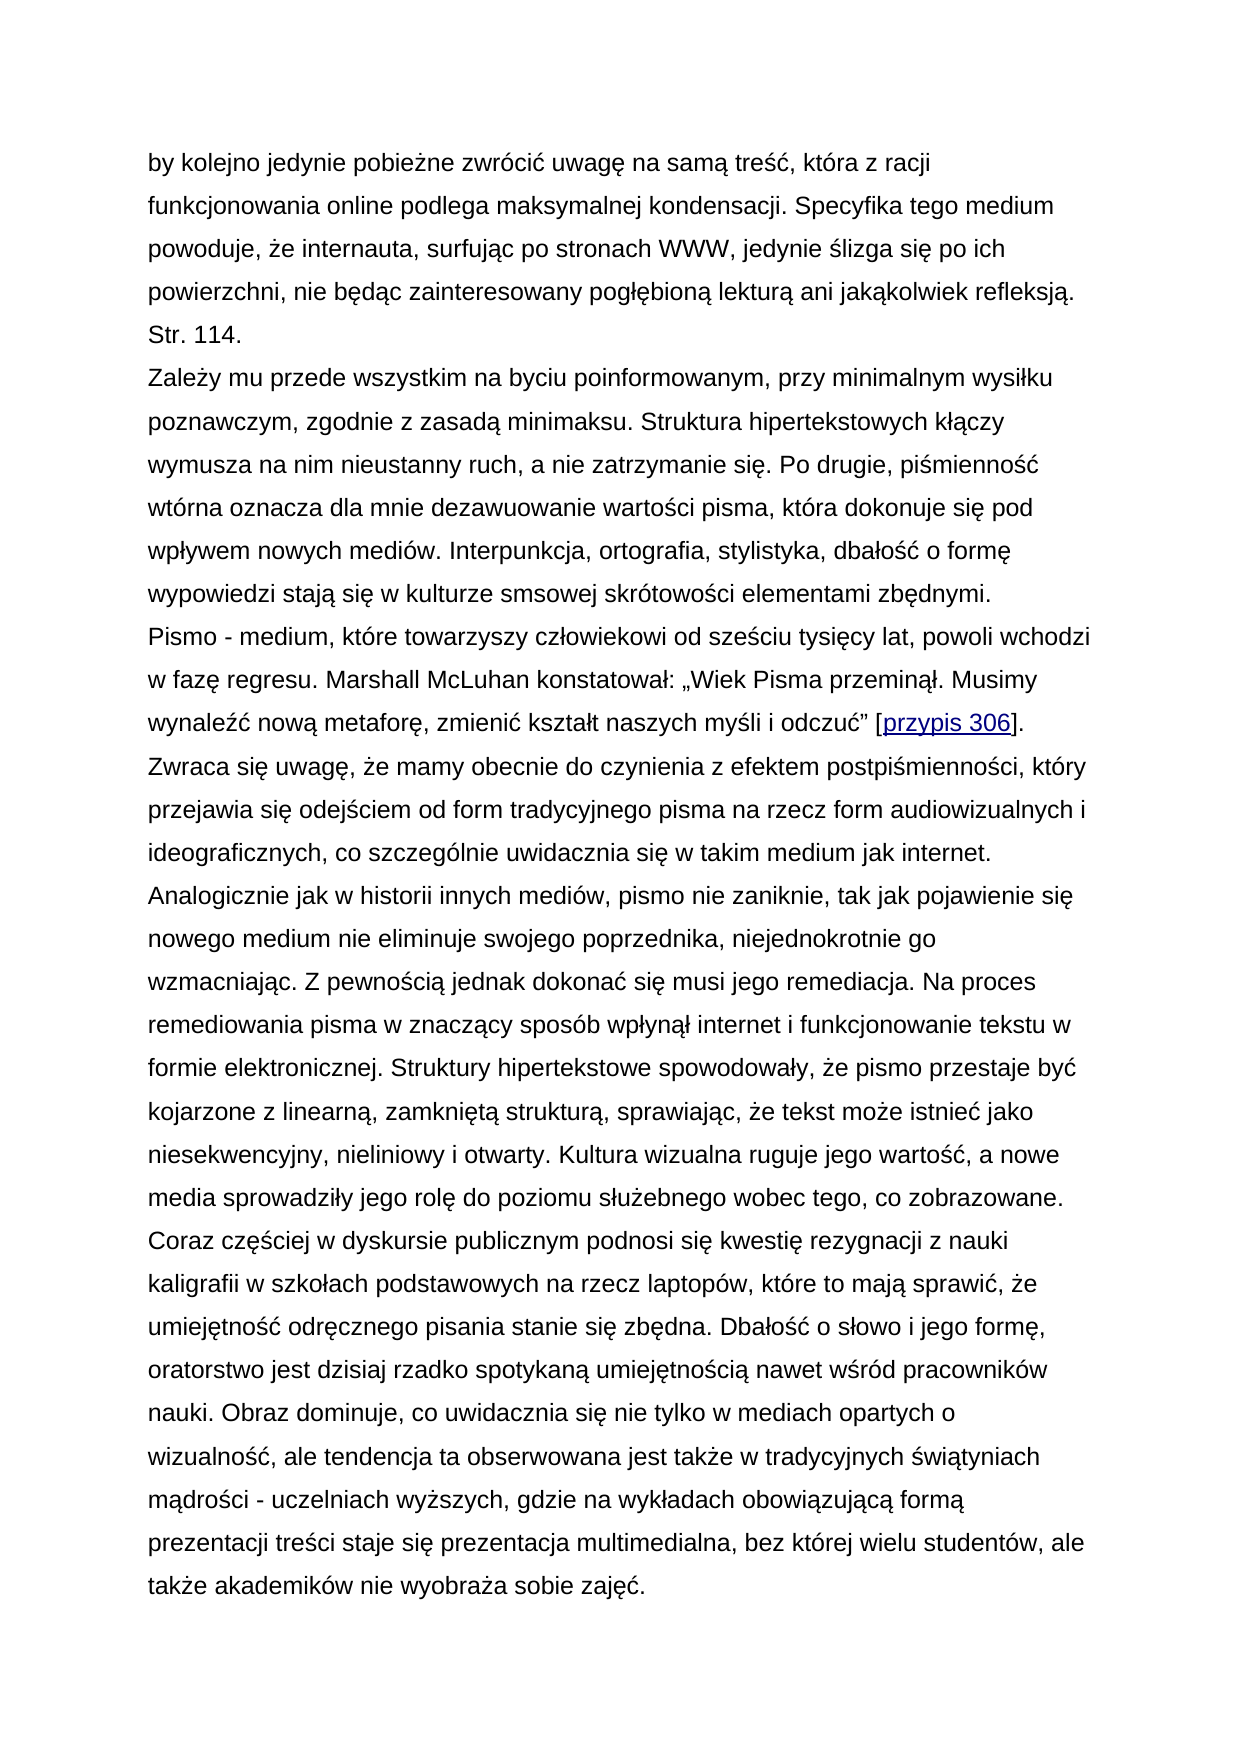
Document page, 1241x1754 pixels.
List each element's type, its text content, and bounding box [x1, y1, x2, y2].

text Pismo - medium, które towarzyszy człowiekowi od sześciu tysięcy lat, powoli wchodzi w fazę regresu. Marshall McLuhan konstatował: „Wiek Pisma przeminął. Musimy wynaleźć nową metaforę, zmienić kształt naszych myśli i odczuć” [przypis 306]. Zwraca się uwagę, że mamy obecnie do czynienia z efektem postpiśmienności, który przejawia się odejściem od form tradycyjnego pisma na rzecz form audiowizualnych i ideograficznych, co szczególnie uwidacznia się w takim medium jak internet. Analogicznie jak w historii innych mediów, pismo nie zaniknie, tak jak pojawienie się nowego medium nie eliminuje swojego poprzednika, niejednokrotnie go wzmacniając. Z pewnością jednak dokonać się musi jego remediacja. Na proces remediowania pisma w znaczący sposób wpłynął internet i funkcjonowanie tekstu w formie elektronicznej. Struktury hipertekstowe spowodowały, że pismo przestaje być kojarzone z linearną, zamkniętą strukturą, sprawiając, że tekst może istnieć jako niesekwencyjny, nieliniowy i otwarty. Kultura wizualna ruguje jego wartość, a nowe media sprowadziły jego rolę do poziomu służebnego wobec tego, co zobrazowane. Coraz częściej w dyskursie publicznym podnosi się kwestię rezygnacji z nauki kaligrafii w szkołach podstawowych na rzecz laptopów, które to mają sprawić, że umiejętność odręcznego pisania stanie się zbędna. Dbałość o słowo i jego formę, oratorstwo jest dzisiaj rzadko spotykaną umiejętnością nawet wśród pracowników nauki. Obraz dominuje, co uwidacznia się nie tylko w mediach opartych o wizualność, ale tendencja ta obserwowana jest także w tradycyjnych świątyniach mądrości - uczelniach wyższych, gdzie na wykładach obowiązującą formą prezentacji treści staje się prezentacja multimedialna, bez której wielu studentów, ale także akademików nie wyobraża sobie zajęć. [148, 622, 1092, 1599]
text Zależy mu przede wszystkim na byciu poinformowanym, przy minimalnym wysiłku poznawczym, zgodnie z zasadą minimaksu. Struktura hipertekstowych kłączy wymusza na nim nieustanny ruch, a nie zatrzymanie się. Po drugie, piśmienność wtórna oznacza dla mnie dezawuowanie wartości pisma, która dokonuje się pod wpływem nowych mediów. Interpunkcja, ortografia, stylistyka, dbałość o formę wypowiedzi stają się w kulturze smsowej skrótowości elementami zbędnymi. [148, 363, 1092, 608]
text by kolejno jedynie pobieżne zwrócić uwagę na samą treść, która z racji funkcjonowania online podlega maksymalnej kondensacji. Specyfika tego medium powoduje, że internauta, surfując po stronach WWW, jedynie ślizga się po ich powierzchni, nie będąc zainteresowany pogłębioną lekturą ani jakąkolwiek refleksją. Str. 114. [148, 148, 1092, 349]
